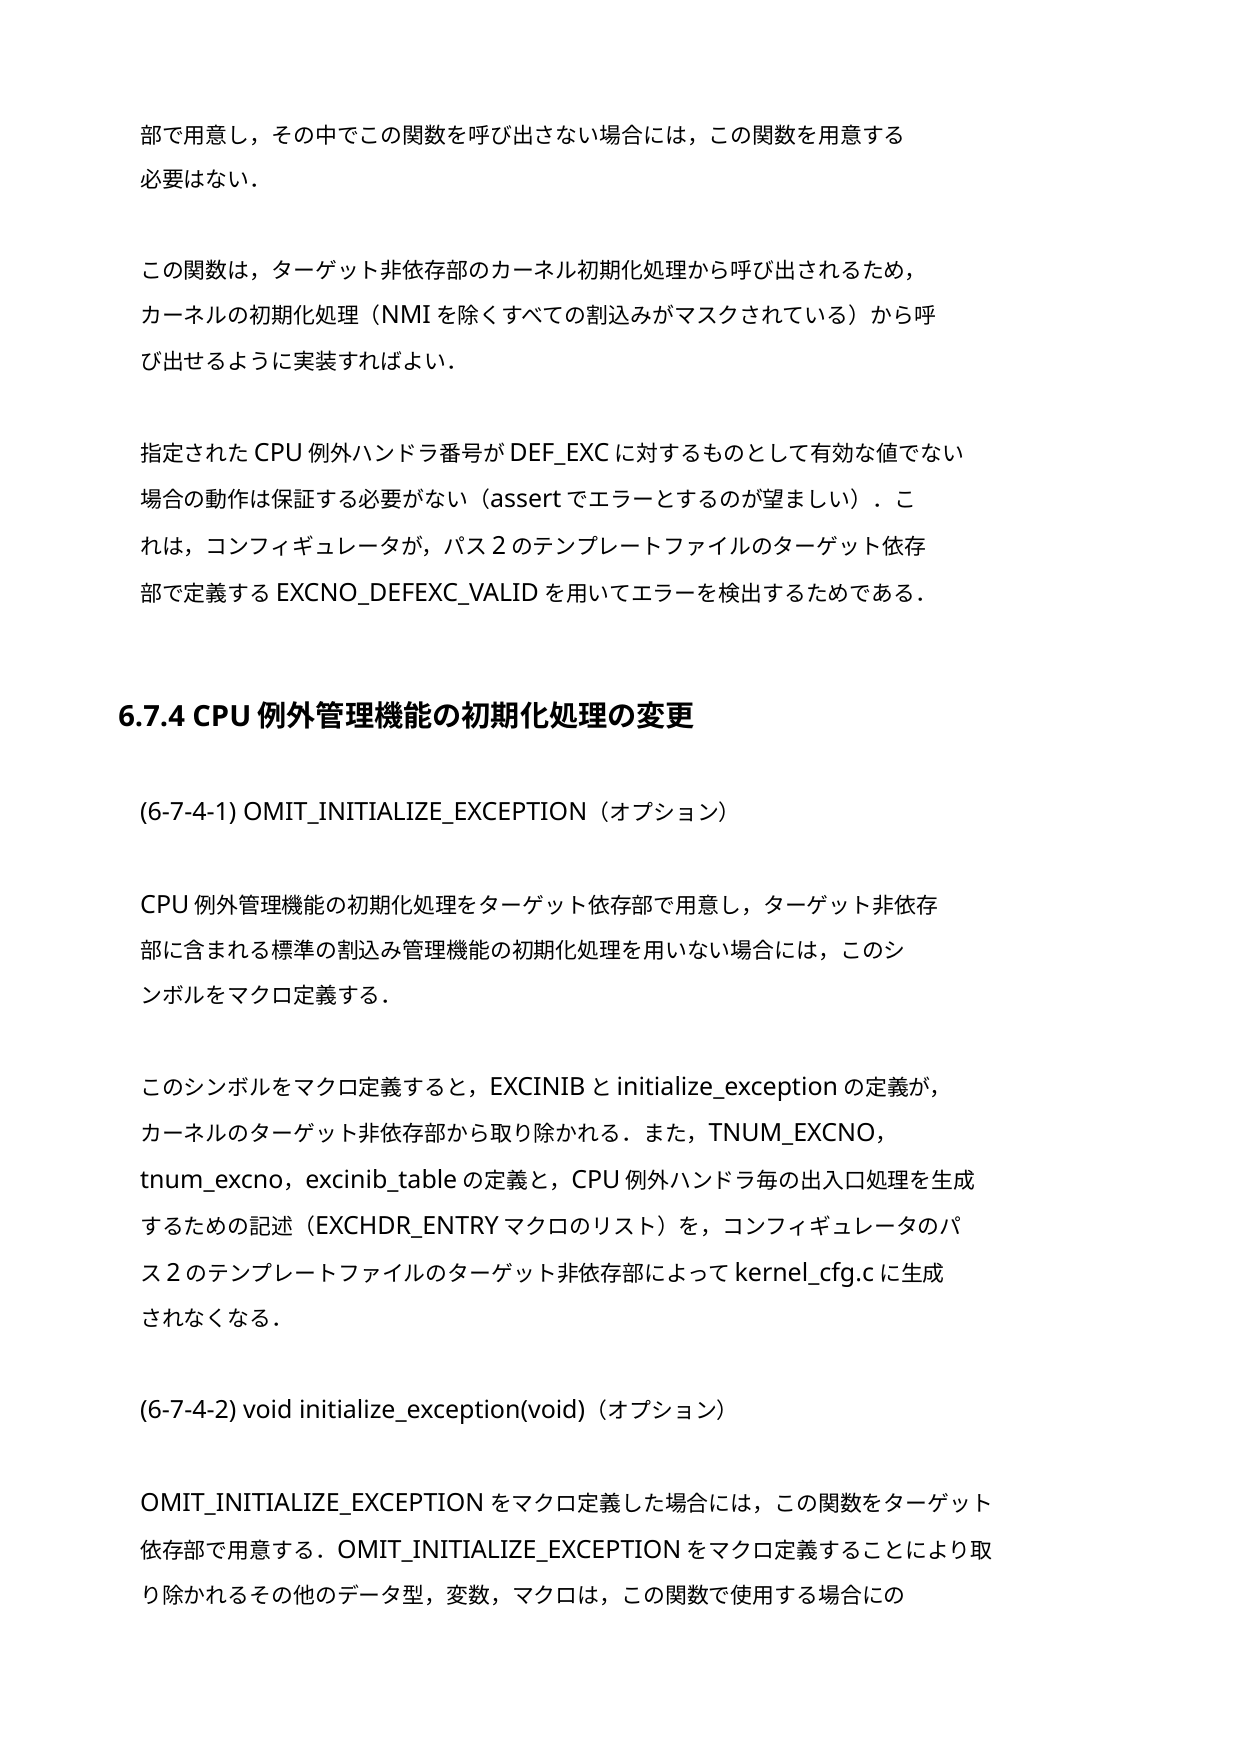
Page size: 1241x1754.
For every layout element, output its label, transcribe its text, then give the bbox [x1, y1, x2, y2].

text (6-7-4-2) void initialize_exception(void)（オプション） [118, 1392, 1122, 1426]
text 指定されたCPU例外ハンドラ番号がDEF_EXCに対するものとして有効な値でない [118, 434, 1122, 468]
text CPU例外管理機能の初期化処理をターゲット依存部で用意し，ターゲット非依存 [118, 887, 1122, 921]
text ス2のテンプレートファイルのターゲット非依存部によってkernel_cfg.cに生成 [118, 1254, 1122, 1289]
text カーネルのターゲット非依存部から取り除かれる．また，TNUM_EXCNO， [118, 1115, 1122, 1149]
text されなくなる． [118, 1301, 1122, 1333]
text (6-7-4-1) OMIT_INITIALIZE_EXCEPTION（オプション） [118, 794, 1122, 828]
text り除かれるその他のデータ型，変数，マクロは，この関数で使用する場合にの [118, 1578, 1122, 1610]
text するための記述（EXCHDR_ENTRYマクロのリスト）を，コンフィギュレータのパ [118, 1208, 1122, 1242]
text 部で定義するEXCNO_DEFEXC_VALIDを用いてエラーを検出するためである． [118, 574, 1122, 608]
text 依存部で用意する．OMIT_INITIALIZE_EXCEPTIONをマクロ定義することにより取 [118, 1532, 1122, 1566]
text 部に含まれる標準の割込み管理機能の初期化処理を用いない場合には，このシ [118, 933, 1122, 965]
text カーネルの初期化処理（NMIを除くすべての割込みがマスクされている）から呼 [118, 297, 1122, 331]
text れは，コンフィギュレータが，パス2のテンプレートファイルのターゲット依存 [118, 528, 1122, 562]
text このシンボルをマクロ定義すると，EXCINIBとinitialize_exceptionの定義が， [118, 1068, 1122, 1102]
text 必要はない． [118, 162, 1122, 194]
text ンボルをマクロ定義する． [118, 978, 1122, 1009]
text 部で用意し，その中でこの関数を呼び出さない場合には，この関数を用意する [118, 118, 1122, 150]
subtitle 6.7.4 CPU例外管理機能の初期化処理の変更 [118, 692, 1122, 735]
text OMIT_INITIALIZE_EXCEPTIONをマクロ定義した場合には，この関数をターゲット [118, 1485, 1122, 1519]
text この関数は，ターゲット非依存部のカーネル初期化処理から呼び出されるため， [118, 253, 1122, 285]
text tnum_excno，excinib_tableの定義と，CPU例外ハンドラ毎の出入口処理を生成 [118, 1161, 1122, 1196]
text 場合の動作は保証する必要がない（assertでエラーとするのが望ましい）．こ [118, 481, 1122, 515]
text び出せるように実装すればよい． [118, 344, 1122, 375]
